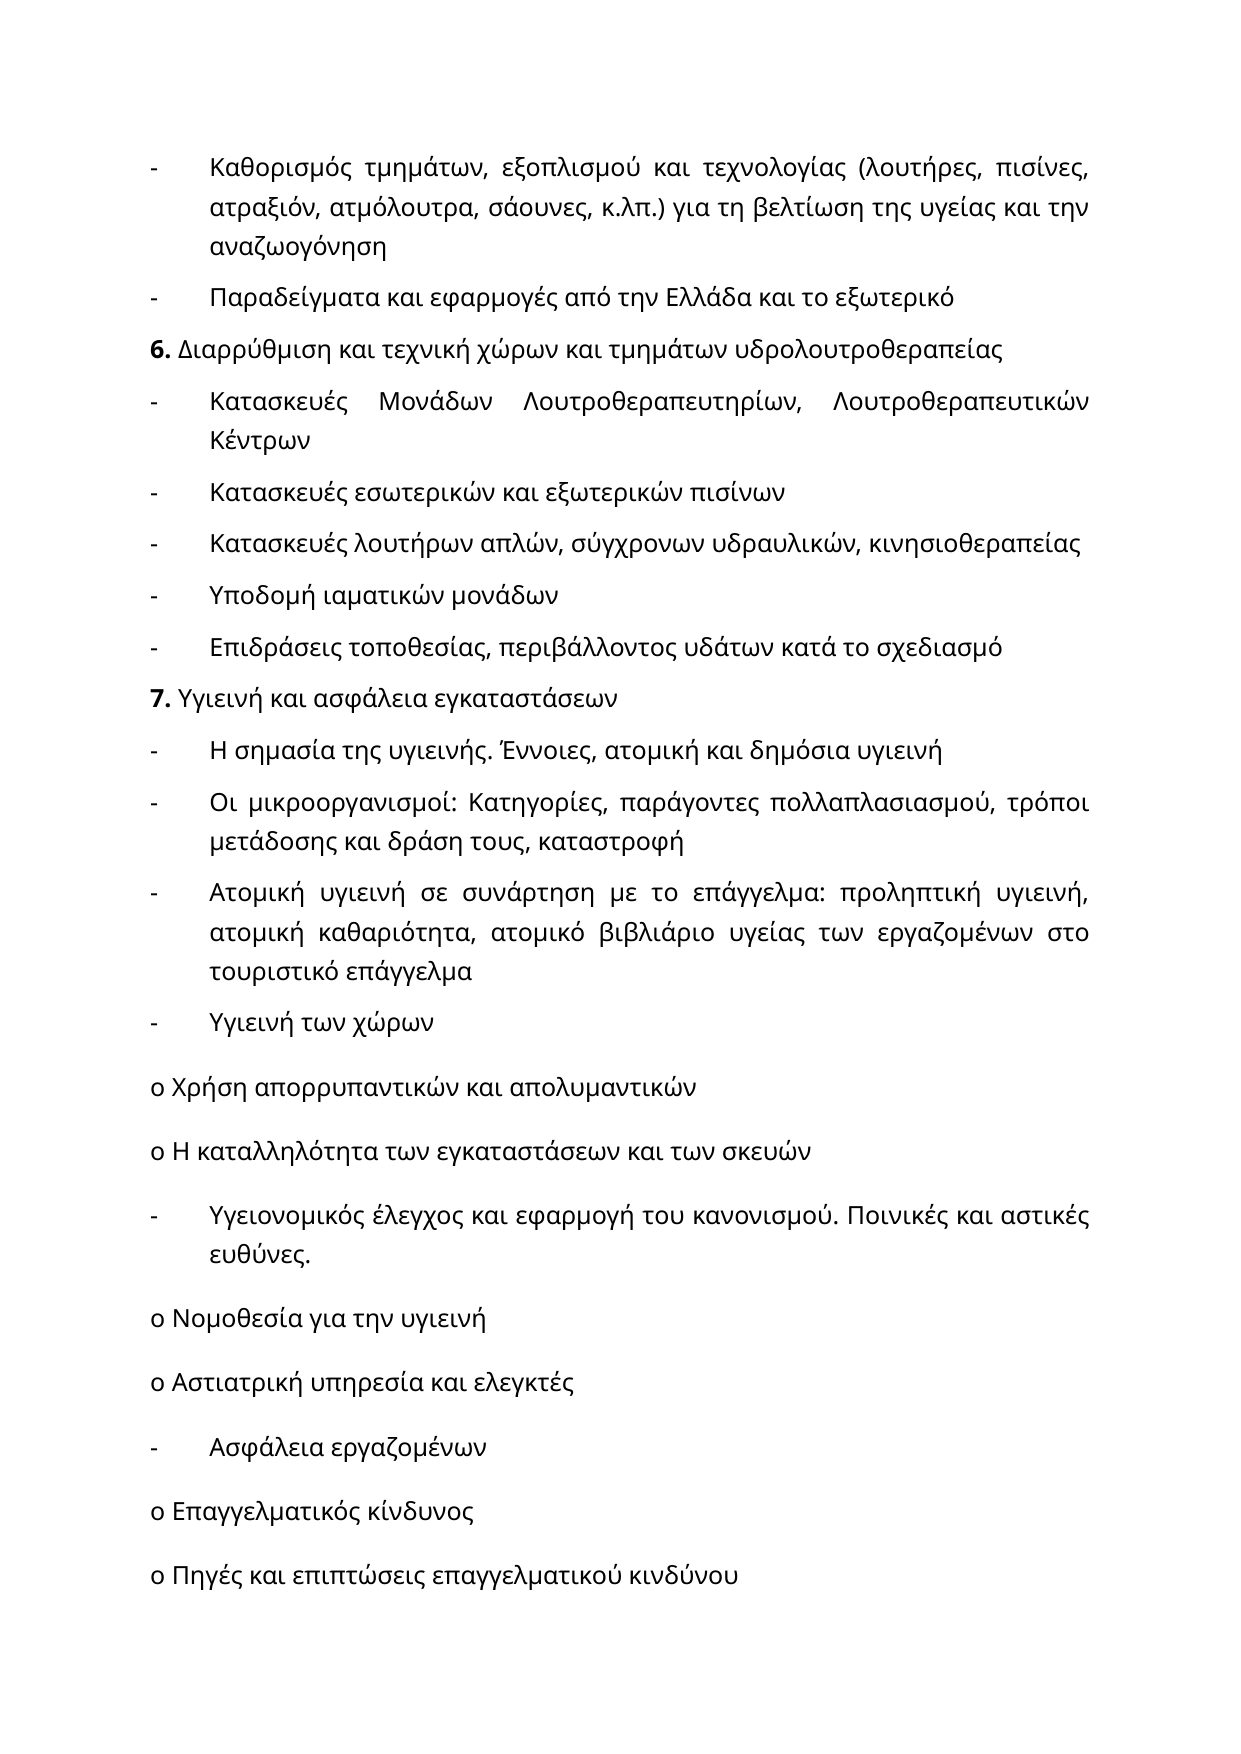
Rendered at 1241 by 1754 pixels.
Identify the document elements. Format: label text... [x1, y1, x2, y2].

list - Επιδράσεις τοποθεσίας, περιβάλλοντος υδάτων κατά το σχεδιασμό [150, 629, 1090, 663]
text 6. Διαρρύθμιση και τεχνική χώρων και τμημάτων υδρολουτροθεραπείας [150, 332, 1090, 366]
list - Κατασκευές λουτήρων απλών, σύγχρονων υδραυλικών, κινησιοθεραπείας [150, 526, 1090, 560]
text o Νομοθεσία για την υγιεινή [150, 1301, 1090, 1335]
list - Κατασκευές εσωτερικών και εξωτερικών πισίνων [150, 474, 1090, 508]
list - Υγιεινή των χώρων [150, 1005, 1090, 1039]
list - Υγειονομικός έλεγχος και εφαρμογή του κανονισμού. Ποινικές και αστικές ευθύνες. [150, 1197, 1090, 1271]
text o Αστιατρική υπηρεσία και ελεγκτές [150, 1365, 1090, 1399]
text o Η καταλληλότητα των εγκαταστάσεων και των σκευών [150, 1133, 1090, 1167]
text o Επαγγελματικός κίνδυνος [150, 1493, 1090, 1527]
list - Κατασκευές Μονάδων Λουτροθεραπευτηρίων, Λουτροθεραπευτικών Κέντρων [150, 383, 1090, 457]
text o Χρήση απορρυπαντικών και απολυμαντικών [150, 1069, 1090, 1103]
text 7. Υγιεινή και ασφάλεια εγκαταστάσεων [150, 681, 1090, 715]
list - Η σημασία της υγιεινής. Έννοιες, ατομική και δημόσια υγιεινή [150, 732, 1090, 767]
list - Ατομική υγιεινή σε συνάρτηση με το επάγγελμα: προληπτική υγιεινή, ατομική καθαριότητα, ατομικό βιβλιάριο υγείας των εργαζομένων στο τουριστικό επάγγελμα [150, 875, 1090, 987]
list - Υποδομή ιαματικών μονάδων [150, 577, 1090, 612]
list - Παραδείγματα και εφαρμογές από την Ελλάδα και το εξωτερικό [150, 280, 1090, 314]
list - Ασφάλεια εργαζομένων [150, 1429, 1090, 1463]
text o Πηγές και επιπτώσεις επαγγελματικού κινδύνου [150, 1557, 1090, 1592]
list - Καθορισμός τμημάτων, εξοπλισμού και τεχνολογίας (λουτήρες, πισίνες, ατραξιόν, ατμόλουτρα, σάουνες, κ.λπ.) για τη βελτίωση της υγείας και την αναζωογόνηση [150, 150, 1090, 262]
list - Οι μικροοργανισμοί: Κατηγορίες, παράγοντες πολλαπλασιασμού, τρόποι μετάδοσης και δράση τους, καταστροφή [150, 784, 1090, 857]
